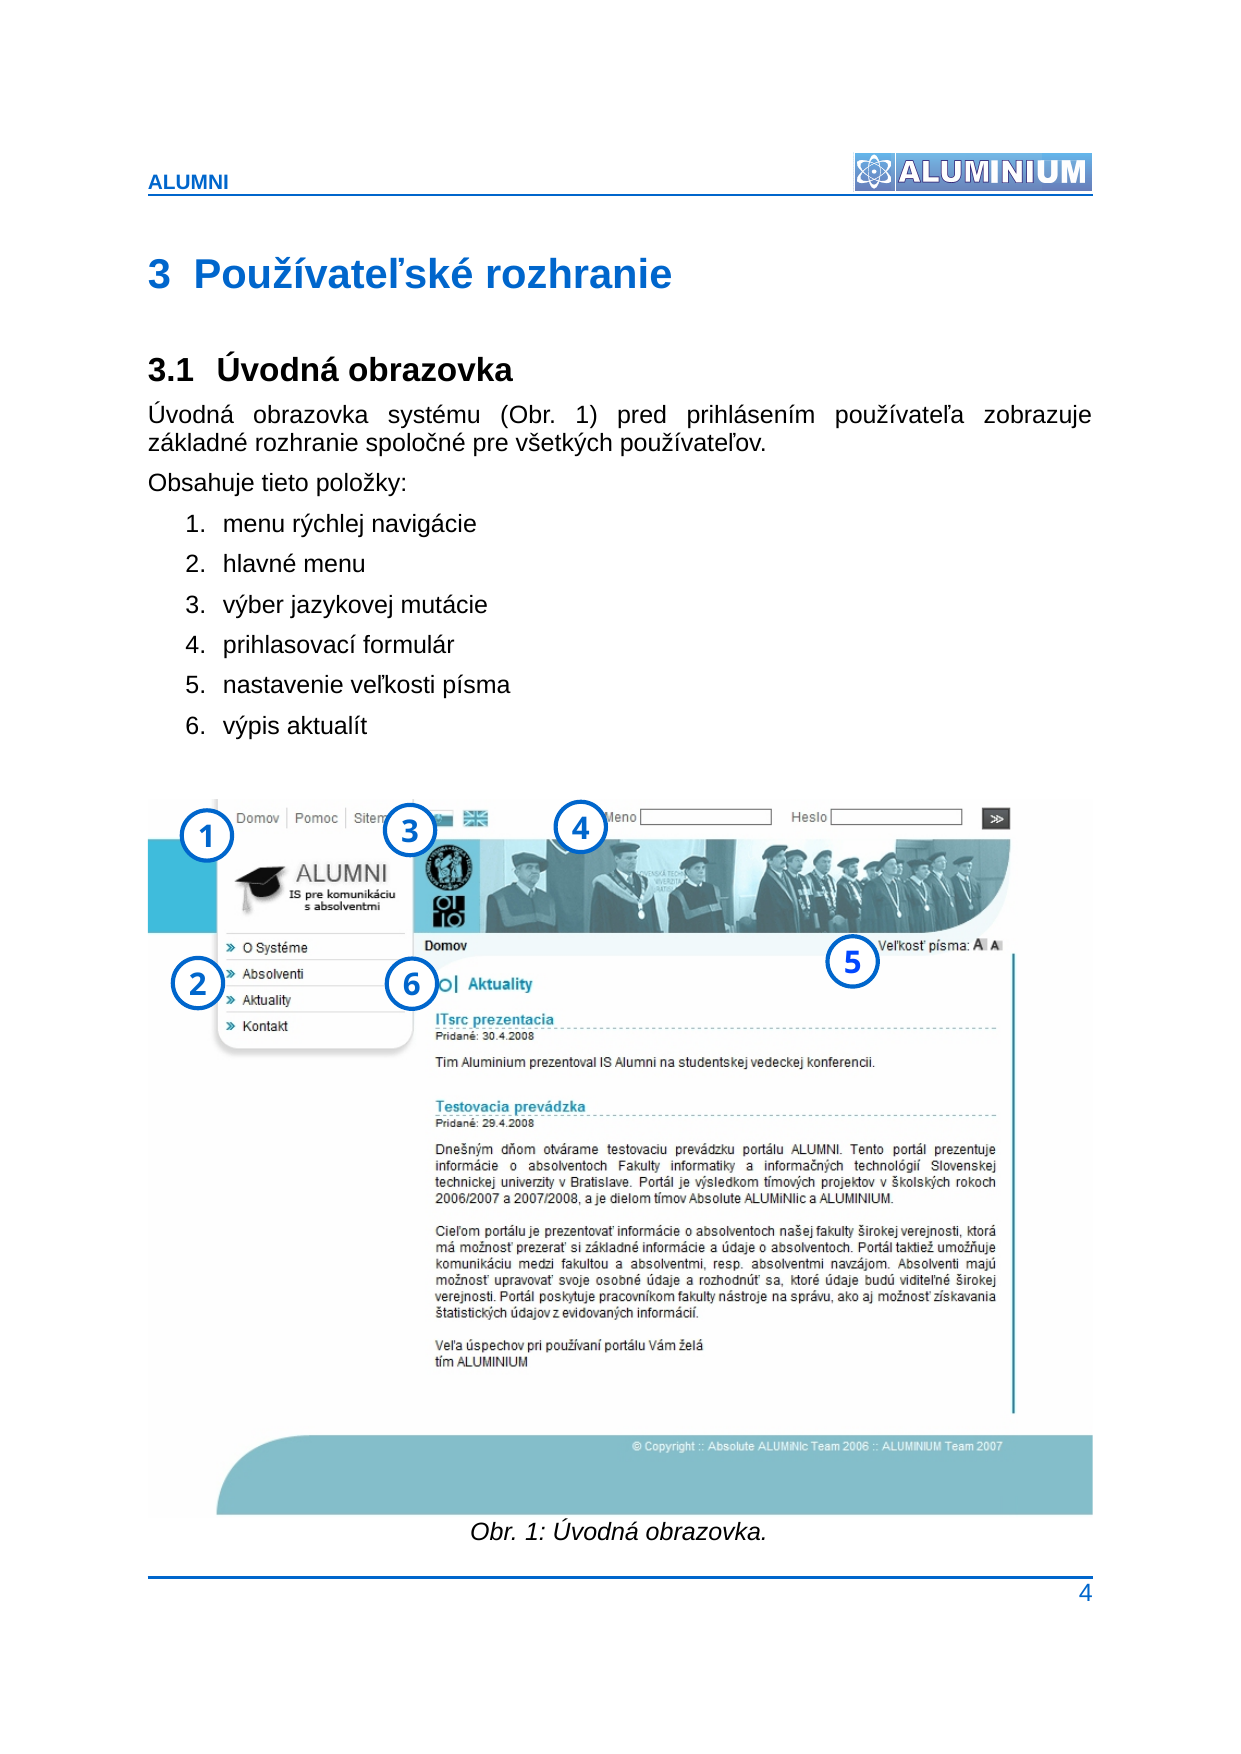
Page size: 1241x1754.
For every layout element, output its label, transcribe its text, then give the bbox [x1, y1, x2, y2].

subtitle Používateľské rozhranie [148, 250, 1093, 297]
list hlavné menu [185, 550, 1093, 578]
list menu rýchlej navigácie [185, 510, 1093, 538]
picture [147, 799, 1093, 1518]
list prihlasovací formulár [185, 631, 1093, 659]
text Úvodná obrazovka systému (Obr. 1) pred prihlásením používateľa zobrazuje základné rozhranie spoločné pre všetkých používateľov. [148, 401, 1093, 457]
text Obr. 1: Úvodná obrazovka. [148, 1518, 1093, 1545]
list výpis aktualít [185, 712, 1093, 740]
list výber jazykovej mutácie [185, 591, 1093, 618]
text Obsahuje tieto položky: [148, 469, 1093, 497]
list nastavenie veľkosti písma [185, 671, 1093, 699]
subtitle Úvodná obrazovka [148, 351, 1093, 388]
